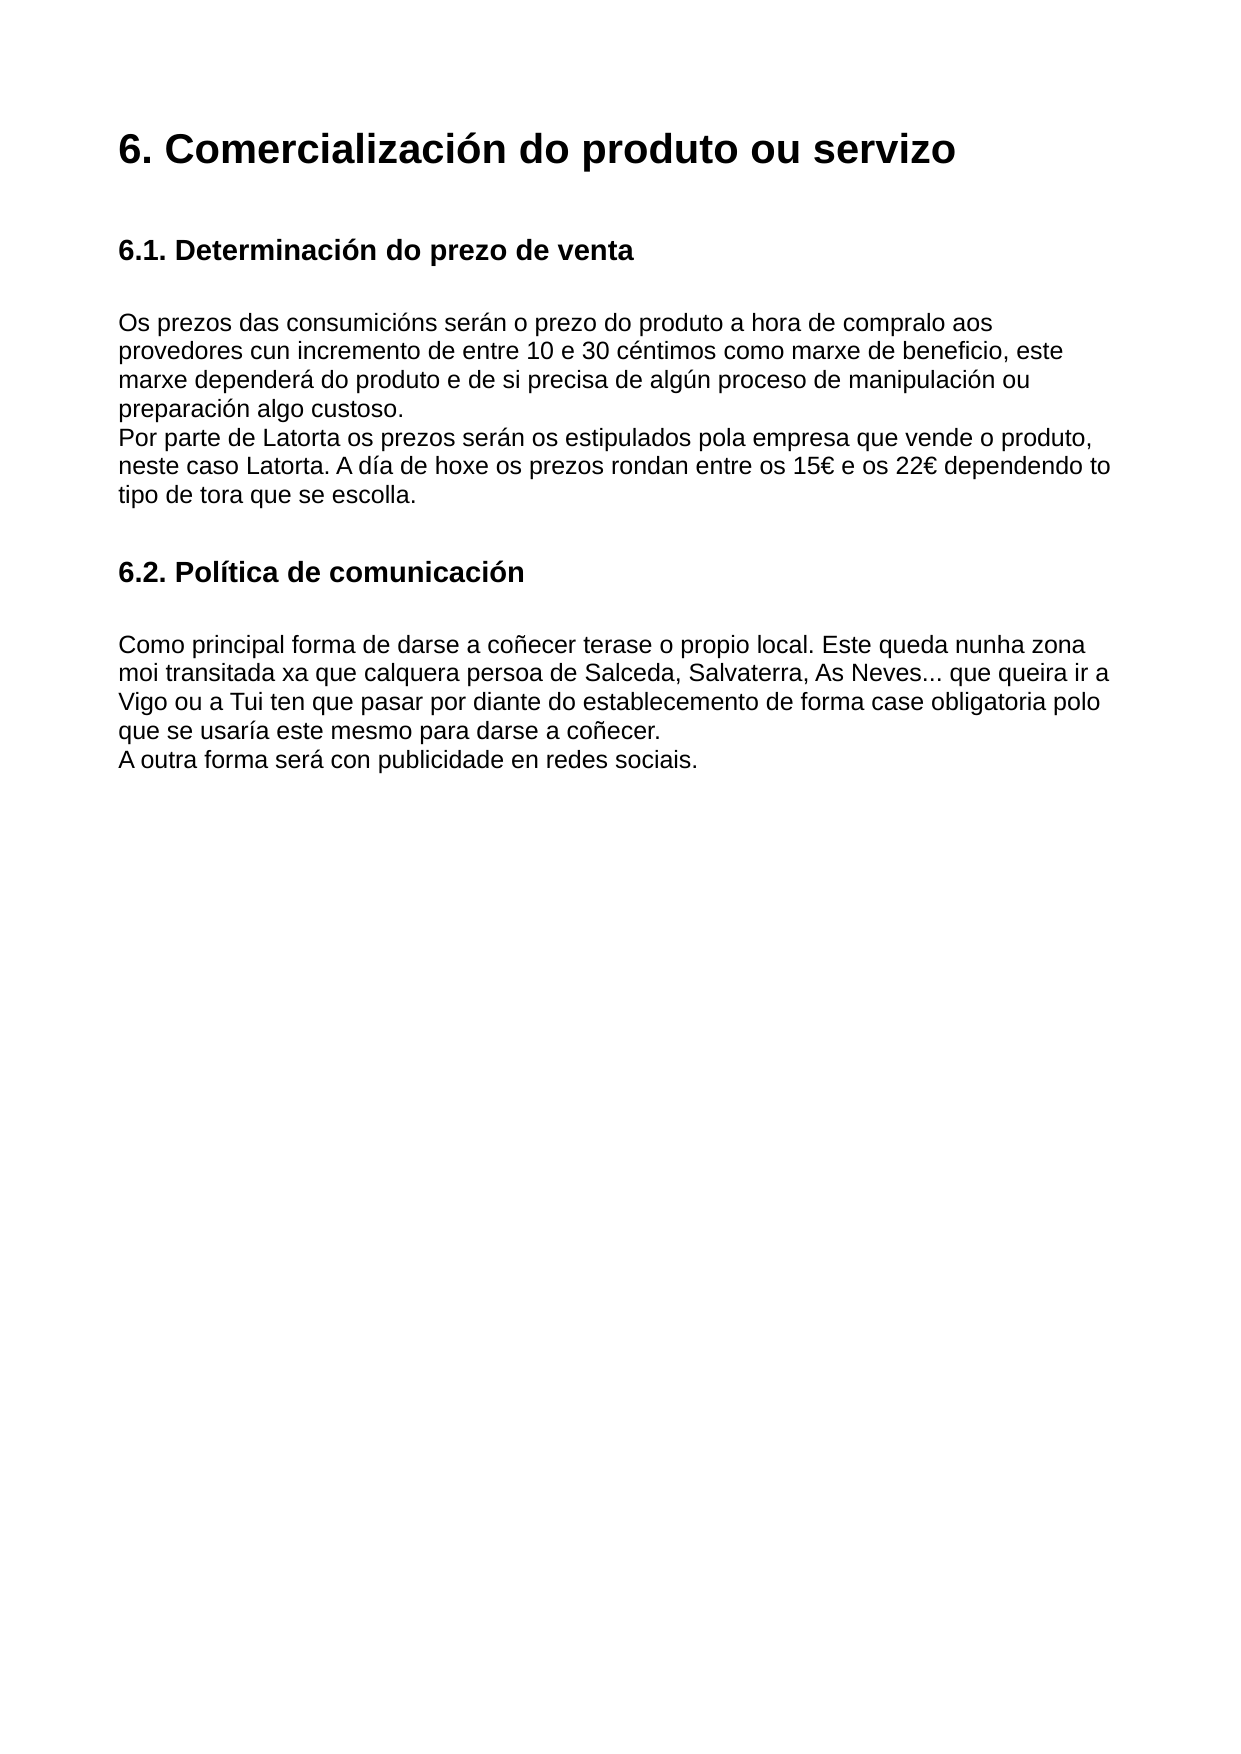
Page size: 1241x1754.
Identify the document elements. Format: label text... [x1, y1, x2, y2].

text Como principal forma de darse a coñecer terase o propio local. Este queda nunha zona moi transitada xa que calquera persoa de Salceda, Salvaterra, As Neves... que queira ir a Vigo ou a Tui ten que pasar por diante do establecemento de forma case obligatoria polo que se usaría este mesmo para darse a coñecer. A outra forma será con publicidade en redes sociais. [118, 629, 1122, 773]
text 6.2. Política de comunicación [118, 555, 1122, 588]
text Os prezos das consumicións serán o prezo do produto a hora de compralo aos provedores cun incremento de entre 10 e 30 céntimos como marxe de beneficio, este marxe dependerá do produto e de si precisa de algún proceso de manipulación ou preparación algo custoso. Por parte de Latorta os prezos serán os estipulados pola empresa que vende o produto, neste caso Latorta. A día de hoxe os prezos rondan entre os 15€ e os 22€ dependendo to tipo de tora que se escolla. [118, 307, 1122, 509]
text 6. Comercialización do produto ou servizo [118, 124, 1122, 172]
text 6.1. Determinación do prezo de venta [118, 233, 1122, 266]
